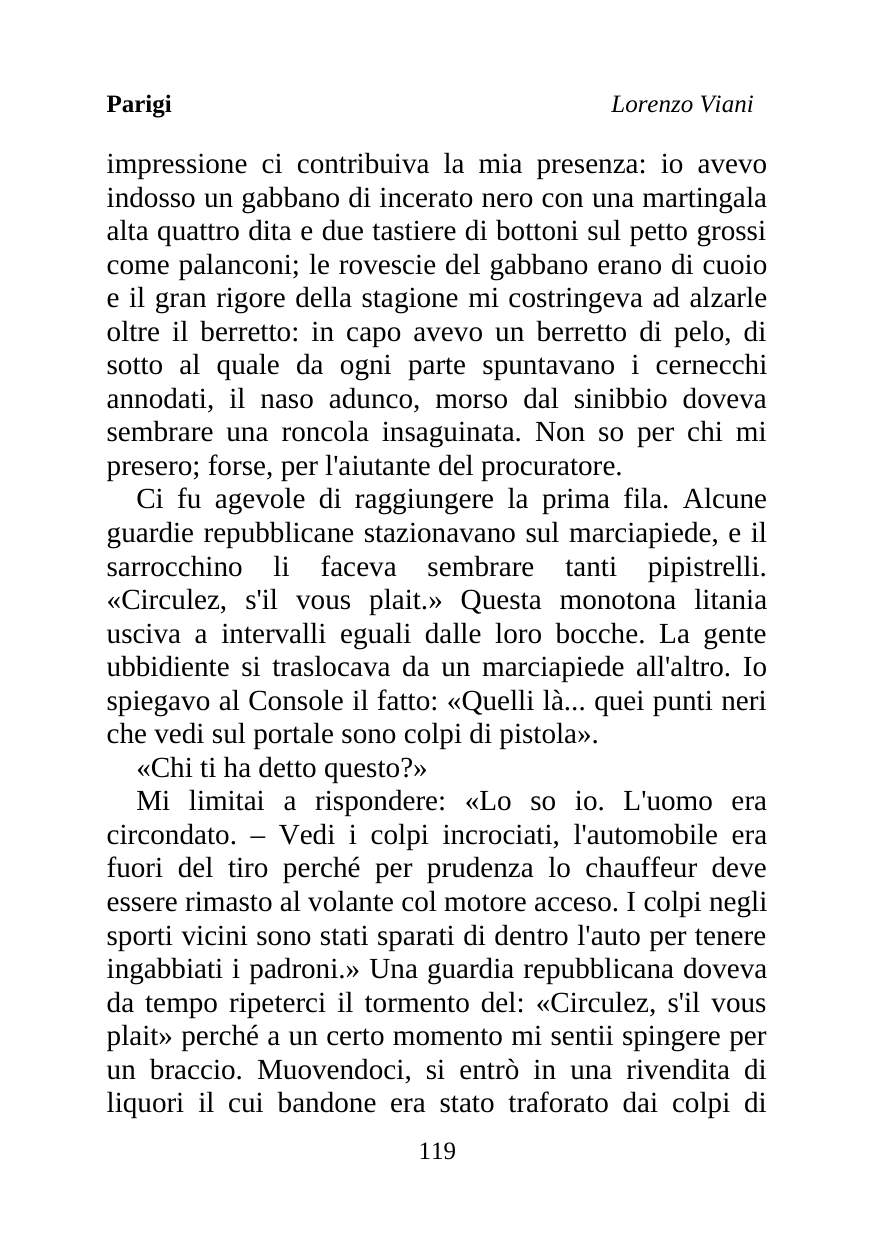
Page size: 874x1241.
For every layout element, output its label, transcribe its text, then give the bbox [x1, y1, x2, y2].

text Ci fu agevole di raggiungere la prima fila. Alcune guardie repubblicane stazionavano sul marciapiede, e il sarrocchino li faceva sembrare tanti pipistrelli. «Circulez, s'il vous plait.» Questa monotona litania usciva a intervalli eguali dalle loro bocche. La gente ubbidiente si traslocava da un marciapiede all'altro. Io spiegavo al Console il fatto: «Quelli là... quei punti neri che vedi sul portale sono colpi di pistola». [106, 482, 768, 750]
text Mi limitai a rispondere: «Lo so io. L'uomo era circondato. – Vedi i colpi incrociati, l'automobile era fuori del tiro perché per prudenza lo chauffeur deve essere rimasto al volante col motore acceso. I colpi negli sporti vicini sono stati sparati di dentro l'auto per tenere ingabbiati i padroni.» Una guardia repubblicana doveva da tempo ripeterci il tormento del: «Circulez, s'il vous plait» perché a un certo momento mi sentii spingere per un braccio. Muovendoci, si entrò in una rivendita di liquori il cui bandone era stato traforato dai colpi di [106, 783, 768, 1119]
text «Chi ti ha detto questo?» [106, 750, 768, 783]
text impressione ci contribuiva la mia presenza: io avevo indosso un gabbano di incerato nero con una martingala alta quattro dita e due tastiere di bottoni sul petto grossi come palanconi; le rovescie del gabbano erano di cuoio e il gran rigore della stagione mi costringeva ad alzarle oltre il berretto: in capo avevo un berretto di pelo, di sotto al quale da ogni parte spuntavano i cernecchi annodati, il naso adunco, morso dal sinibbio doveva sembrare una roncola insaguinata. Non so per chi mi presero; forse, per l'aiutante del procuratore. [106, 146, 768, 482]
